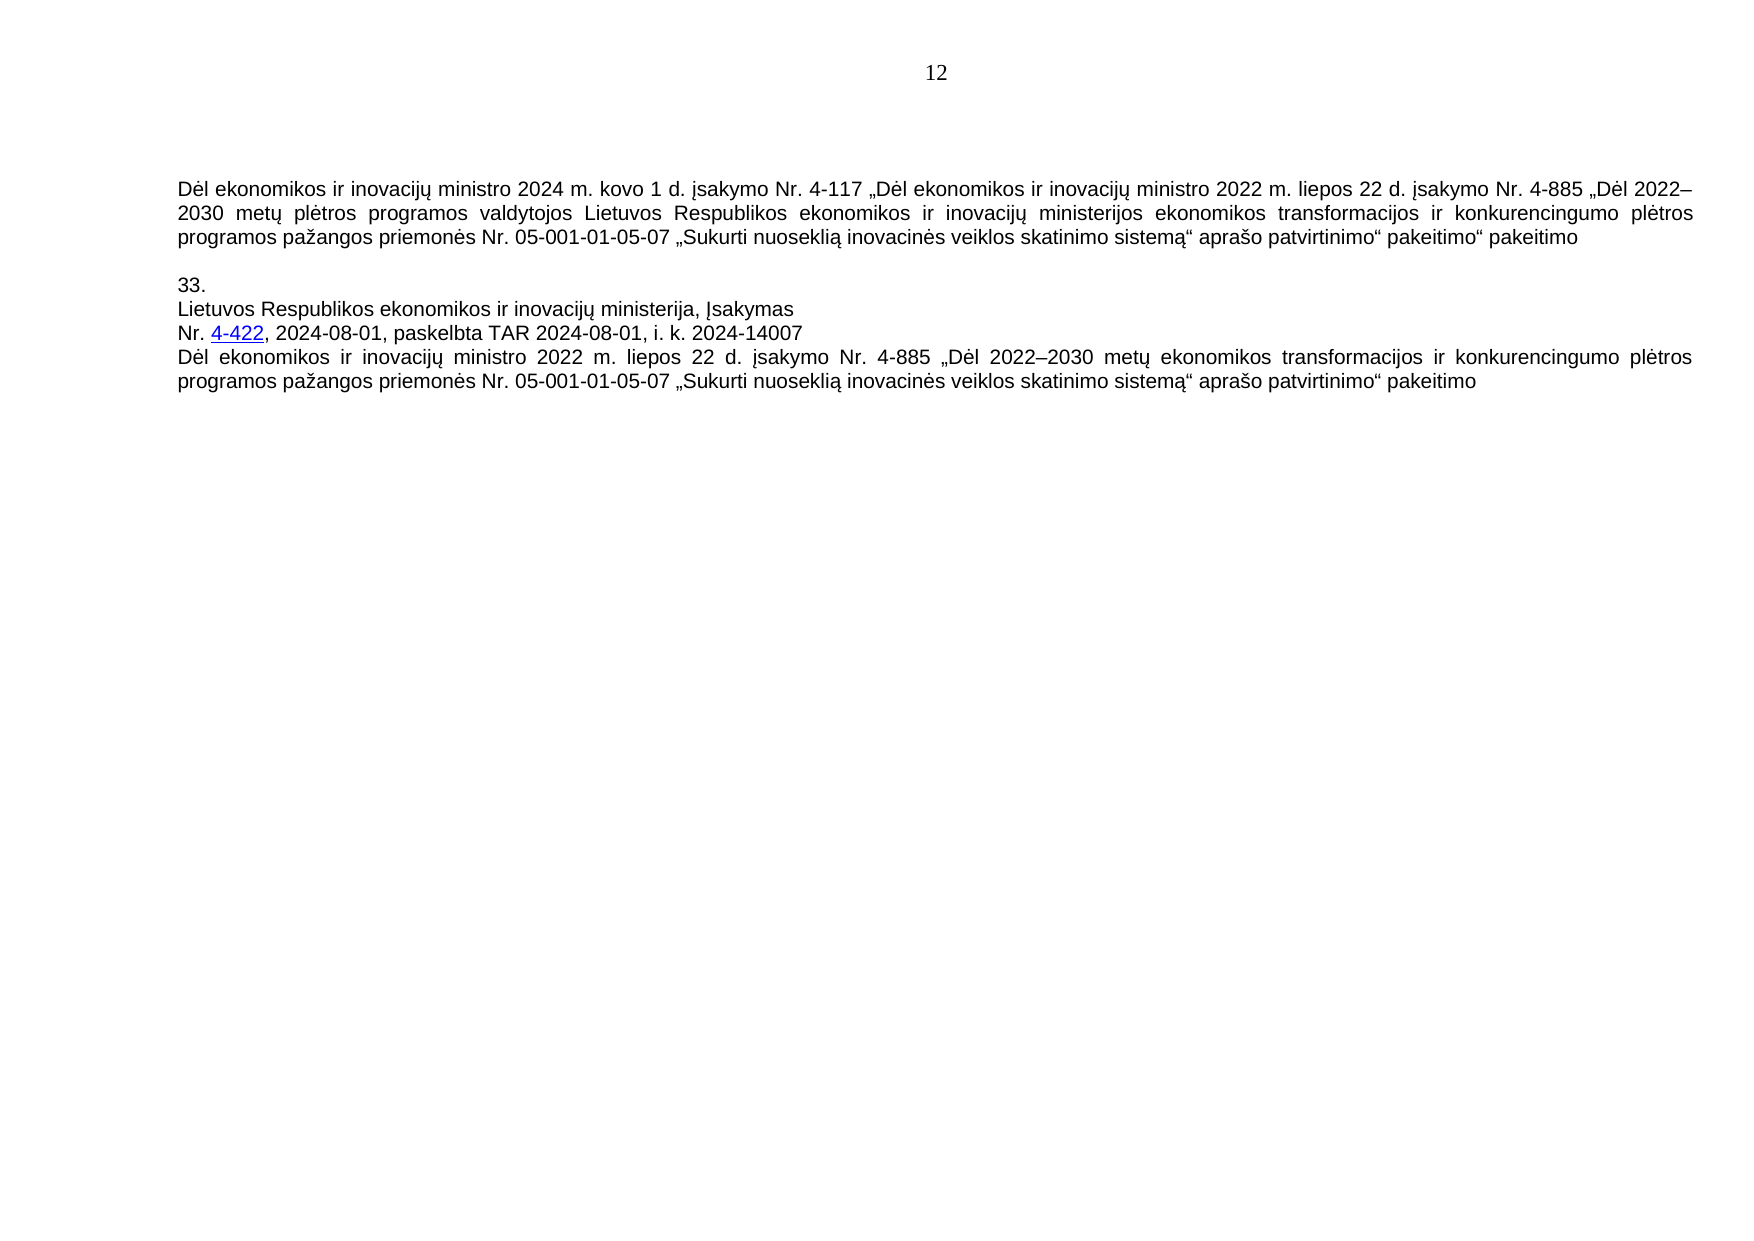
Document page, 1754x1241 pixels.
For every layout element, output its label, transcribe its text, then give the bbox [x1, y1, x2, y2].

text Dėl ekonomikos ir inovacijų ministro 2022 m. liepos 22 d. įsakymo Nr. 4-885 „Dėl 2022–2030 metų ekonomikos transformacijos ir konkurencingumo plėtros programos pažangos priemonės Nr. 05-001-01-05-07 „Sukurti nuoseklią inovacinės veiklos skatinimo sistemą“ aprašo patvirtinimo“ pakeitimo [177, 345, 1695, 393]
text Dėl ekonomikos ir inovacijų ministro 2024 m. kovo 1 d. įsakymo Nr. 4-117 „Dėl ekonomikos ir inovacijų ministro 2022 m. liepos 22 d. įsakymo Nr. 4-885 „Dėl 2022–2030 metų plėtros programos valdytojos Lietuvos Respublikos ekonomikos ir inovacijų ministerijos ekonomikos transformacijos ir konkurencingumo plėtros programos pažangos priemonės Nr. 05-001-01-05-07 „Sukurti nuoseklią inovacinės veiklos skatinimo sistemą“ aprašo patvirtinimo“ pakeitimo“ pakeitimo [177, 177, 1695, 249]
text 33. [177, 273, 1695, 297]
text Nr. 4-422, 2024-08-01, paskelbta TAR 2024-08-01, i. k. 2024-14007 [177, 321, 1695, 345]
text Lietuvos Respublikos ekonomikos ir inovacijų ministerija, Įsakymas [177, 297, 1695, 321]
